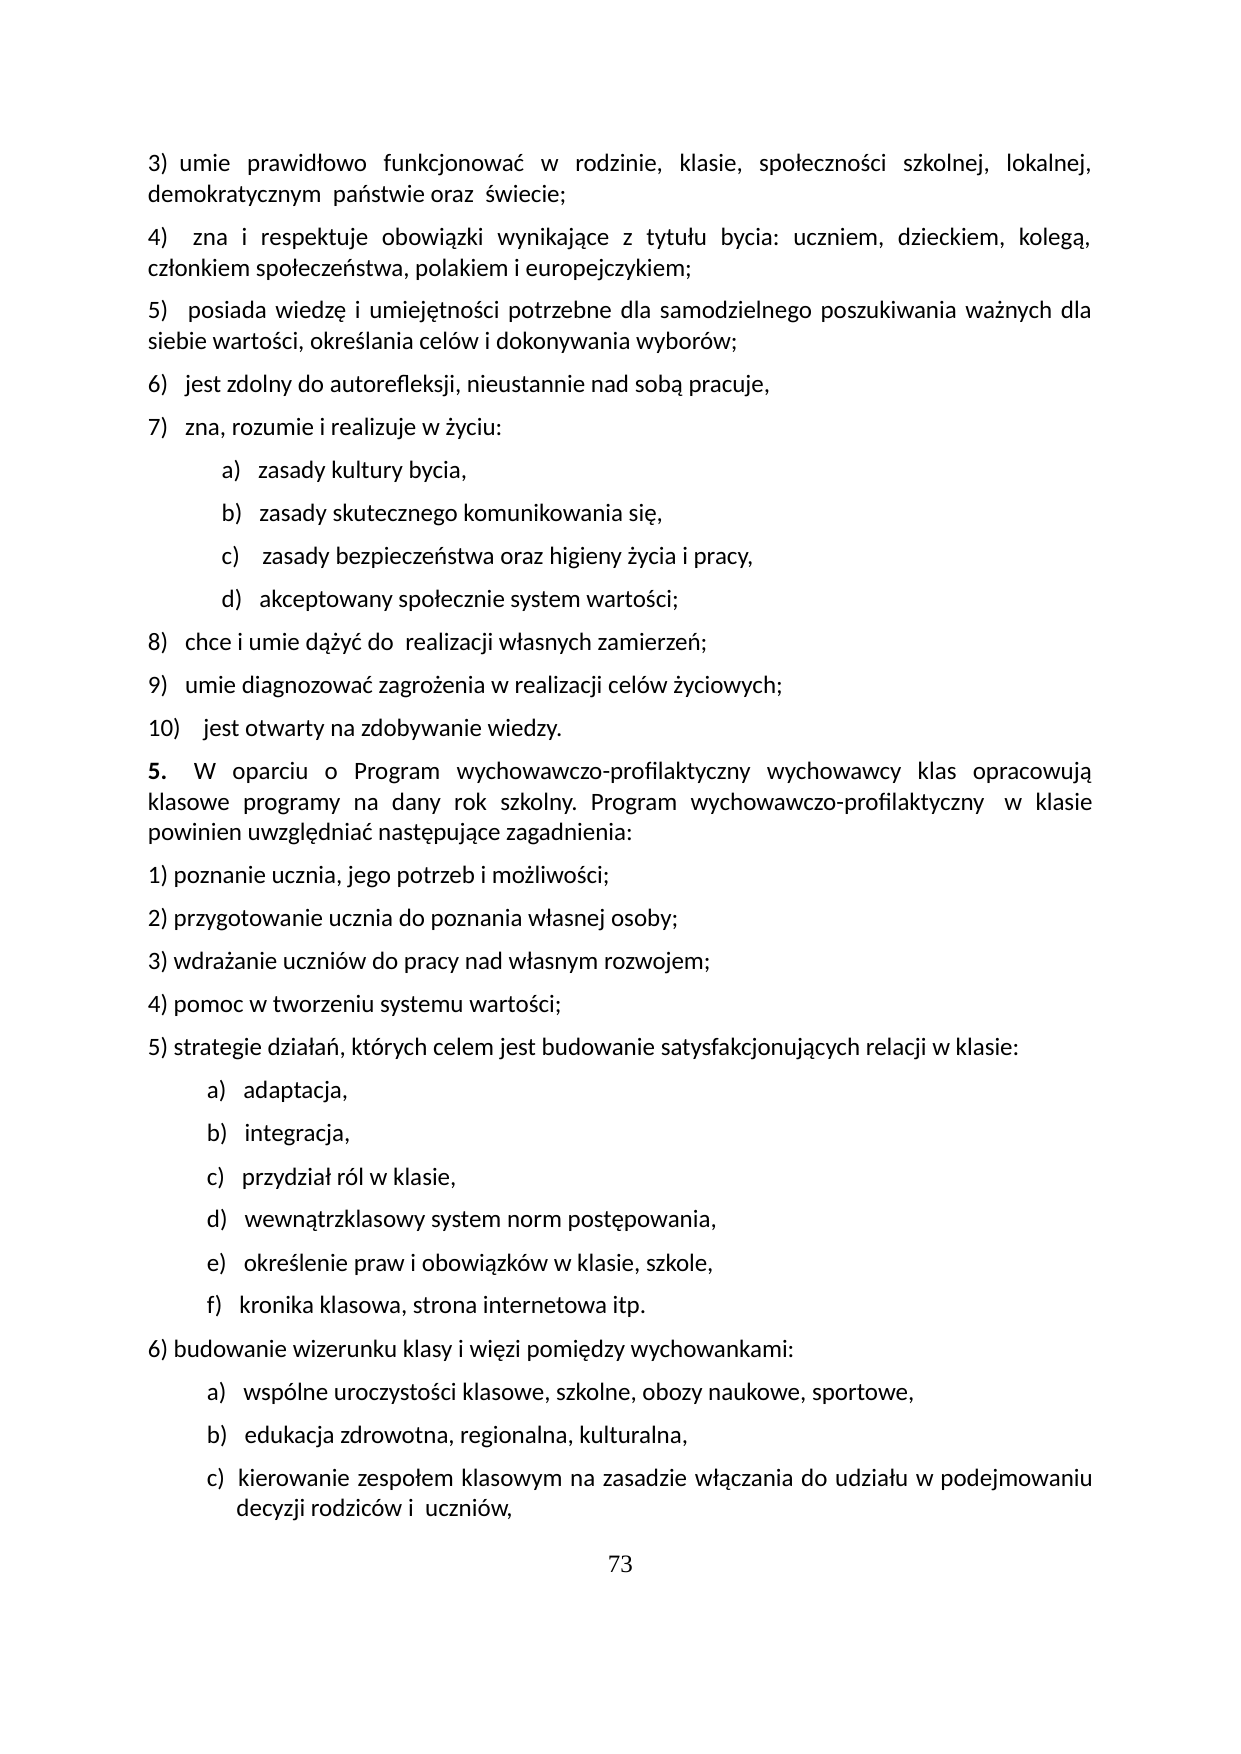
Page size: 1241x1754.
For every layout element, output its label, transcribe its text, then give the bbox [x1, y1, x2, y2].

text 2) przygotowanie ucznia do poznania własnej osoby; [148, 902, 1093, 933]
text 5) posiada wiedzę i umiejętności potrzebne dla samodzielnego poszukiwania ważnych dla siebie wartości, określania celów i dokonywania wyborów; [148, 295, 1093, 356]
text d) wewnątrzklasowy system norm postępowania, [148, 1204, 1093, 1234]
text a) adaptacja, [148, 1074, 1093, 1105]
text f) kronika klasowa, strona internetowa itp. [148, 1290, 1093, 1320]
text 5. W oparciu o Program wychowawczo-profilaktyczny wychowawcy klas opracowują klasowe programy na dany rok szkolny. Program wychowawczo-profilaktyczny w klasie powinien uwzględniać następujące zagadnienia: [148, 755, 1093, 847]
text a) zasady kultury bycia, [148, 454, 1093, 485]
text d) akceptowany społecznie system wartości; [148, 583, 1093, 614]
text 4) zna i respektuje obowiązki wynikające z tytułu bycia: uczniem, dzieckiem, kolegą, członkiem społeczeństwa, polakiem i europejczykiem; [148, 221, 1093, 282]
text b) integracja, [148, 1118, 1093, 1148]
text b) zasady skutecznego komunikowania się, [148, 497, 1093, 528]
text 10) jest otwarty na zdobywanie wiedzy. [148, 712, 1093, 743]
text b) edukacja zdrowotna, regionalna, kulturalna, [148, 1419, 1093, 1449]
text 5) strategie działań, których celem jest budowanie satysfakcjonujących relacji w klasie: [148, 1032, 1093, 1062]
text 7) zna, rozumie i realizuje w życiu: [148, 411, 1093, 442]
text 6) budowanie wizerunku klasy i więzi pomiędzy wychowankami: [148, 1333, 1093, 1363]
text c) kierowanie zespołem klasowym na zasadzie włączania do udziału w podejmowaniu decyzji rodziców i uczniów, [207, 1462, 1093, 1523]
text 1) poznanie ucznia, jego potrzeb i możliwości; [148, 859, 1093, 890]
text 3) wdrażanie uczniów do pracy nad własnym rozwojem; [148, 946, 1093, 976]
text 6) jest zdolny do autorefleksji, nieustannie nad sobą pracuje, [148, 368, 1093, 399]
text 4) pomoc w tworzeniu systemu wartości; [148, 988, 1093, 1019]
text c) przydział ról w klasie, [148, 1161, 1093, 1191]
text 9) umie diagnozować zagrożenia w realizacji celów życiowych; [148, 669, 1093, 700]
text 3) umie prawidłowo funkcjonować w rodzinie, klasie, społeczności szkolnej, lokalnej, demokratycznym państwie oraz świecie; [148, 148, 1093, 209]
text c) zasady bezpieczeństwa oraz higieny życia i pracy, [148, 540, 1093, 571]
text a) wspólne uroczystości klasowe, szkolne, obozy naukowe, sportowe, [148, 1376, 1093, 1406]
text e) określenie praw i obowiązków w klasie, szkole, [148, 1247, 1093, 1277]
text 8) chce i umie dążyć do realizacji własnych zamierzeń; [148, 626, 1093, 657]
